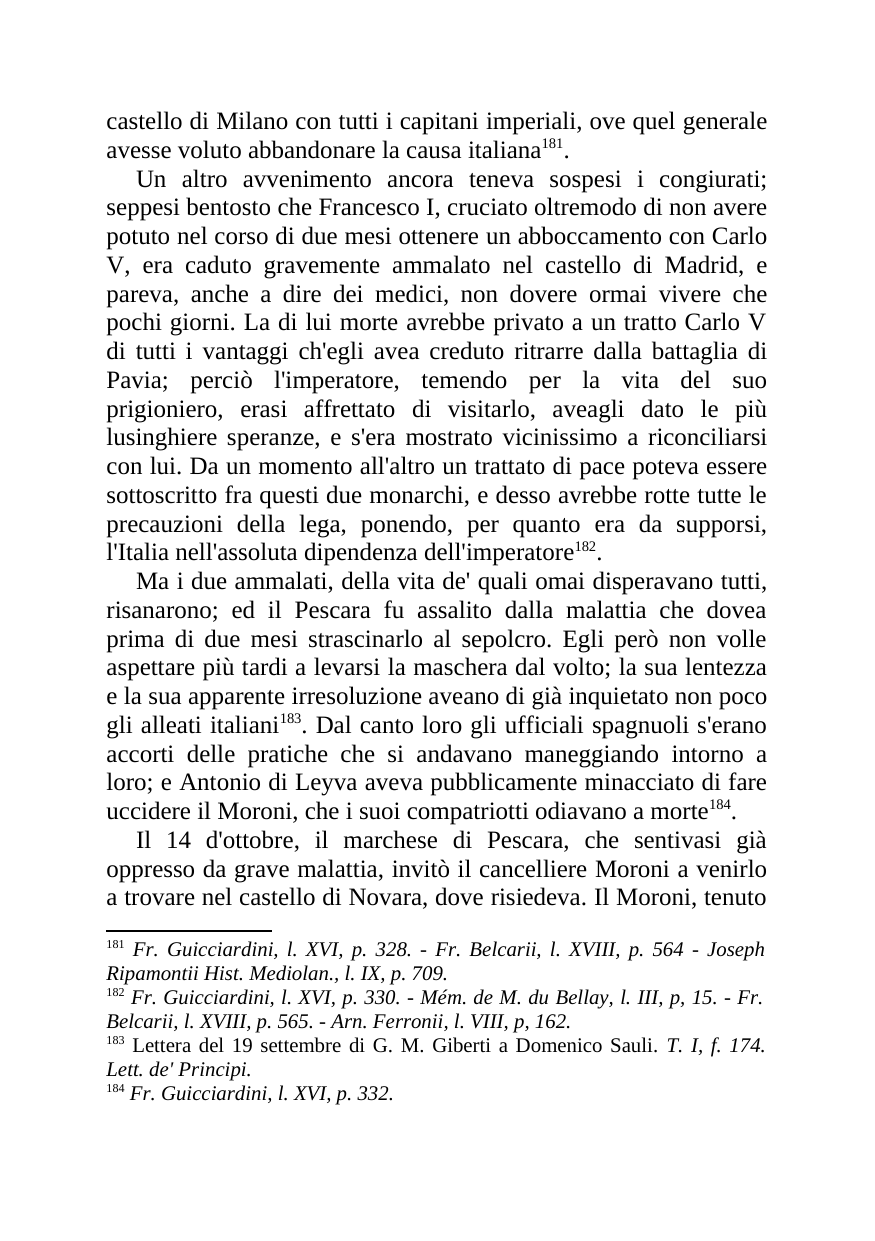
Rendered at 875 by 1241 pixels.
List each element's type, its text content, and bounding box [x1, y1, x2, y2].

text Il 14 d'ottobre, il marchese di Pescara, che sentivasi già oppresso da grave malattia, invitò il cancelliere Moroni a venirlo a trovare nel castello di Novara, dove risiedeva. Il Moroni, tenuto [106, 825, 768, 911]
text Fr. Guicciardini, l. XVI, p. 328. - Fr. Belcarii, l. XVIII, p. 564 - Joseph Ripamontii Hist. Mediolan., l. IX, p. 709. [106, 937, 768, 985]
text Fr. Guicciardini, l. XVI, p. 330. - Mém. de M. du Bellay, l. III, p, 15. - Fr. Belcarii, l. XVIII, p. 565. - Arn. Ferronii, l. VIII, p, 162. [106, 985, 768, 1033]
text Fr. Guicciardini, l. XVI, p. 332. [106, 1081, 768, 1105]
text Lettera del 19 settembre di G. M. Giberti a Domenico Sauli. T. I, f. 174. Lett. de' Principi. [106, 1033, 768, 1081]
text castello di Milano con tutti i capitani imperiali, ove quel generale avesse voluto abbandonare la causa italiana. [106, 106, 768, 164]
text Ma i due ammalati, della vita de' quali omai disperavano tutti, risanarono; ed il Pescara fu assalito dalla malattia che dovea prima di due mesi strascinarlo al sepolcro. Egli però non volle aspettare più tardi a levarsi la maschera dal volto; la sua lentezza e la sua apparente irresoluzione aveano di già inquietato non poco gli alleati italiani. Dal canto loro gli ufficiali spagnuoli s'erano accorti delle pratiche che si andavano maneggiando intorno a loro; e Antonio di Leyva aveva pubblicamente minacciato di fare uccidere il Moroni, che i suoi compatriotti odiavano a morte. [106, 566, 768, 825]
text Un altro avvenimento ancora teneva sospesi i congiurati; seppesi bentosto che Francesco I, cruciato oltremodo di non avere potuto nel corso di due mesi ottenere un abboccamento con Carlo V, era caduto gravemente ammalato nel castello di Madrid, e pareva, anche a dire dei medici, non dovere ormai vivere che pochi giorni. La di lui morte avrebbe privato a un tratto Carlo V di tutti i vantaggi ch'egli avea creduto ritrarre dalla battaglia di Pavia; perciò l'imperatore, temendo per la vita del suo prigioniero, erasi affrettato di visitarlo, aveagli dato le più lusinghiere speranze, e s'era mostrato vicinissimo a riconciliarsi con lui. Da un momento all'altro un trattato di pace poteva essere sottoscritto fra questi due monarchi, e desso avrebbe rotte tutte le precauzioni della lega, ponendo, per quanto era da supporsi, l'Italia nell'assoluta dipendenza dell'imperatore. [106, 164, 768, 566]
